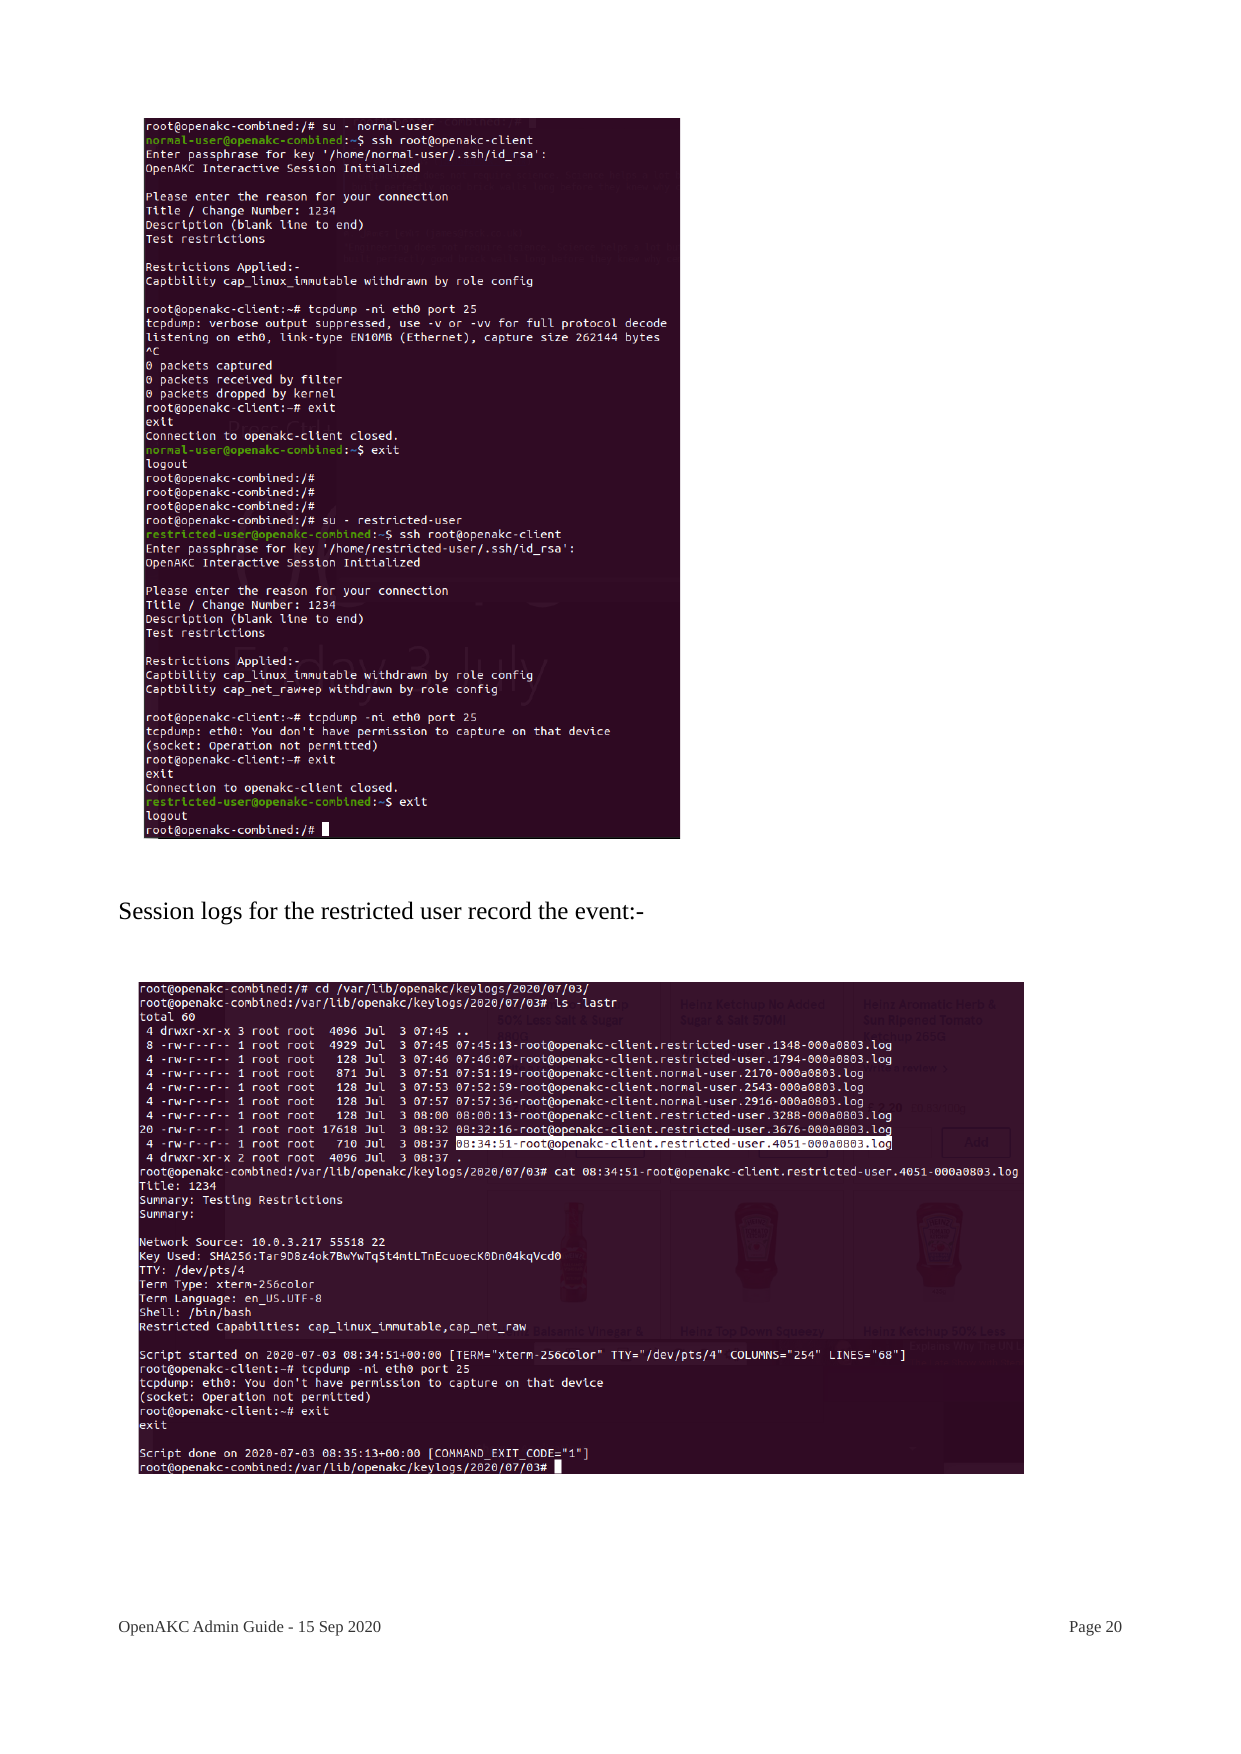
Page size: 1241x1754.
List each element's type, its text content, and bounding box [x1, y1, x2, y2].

picture [138, 982, 1024, 1474]
text Session logs for the restricted user record the event:- [118, 896, 1122, 925]
picture [143, 118, 681, 839]
